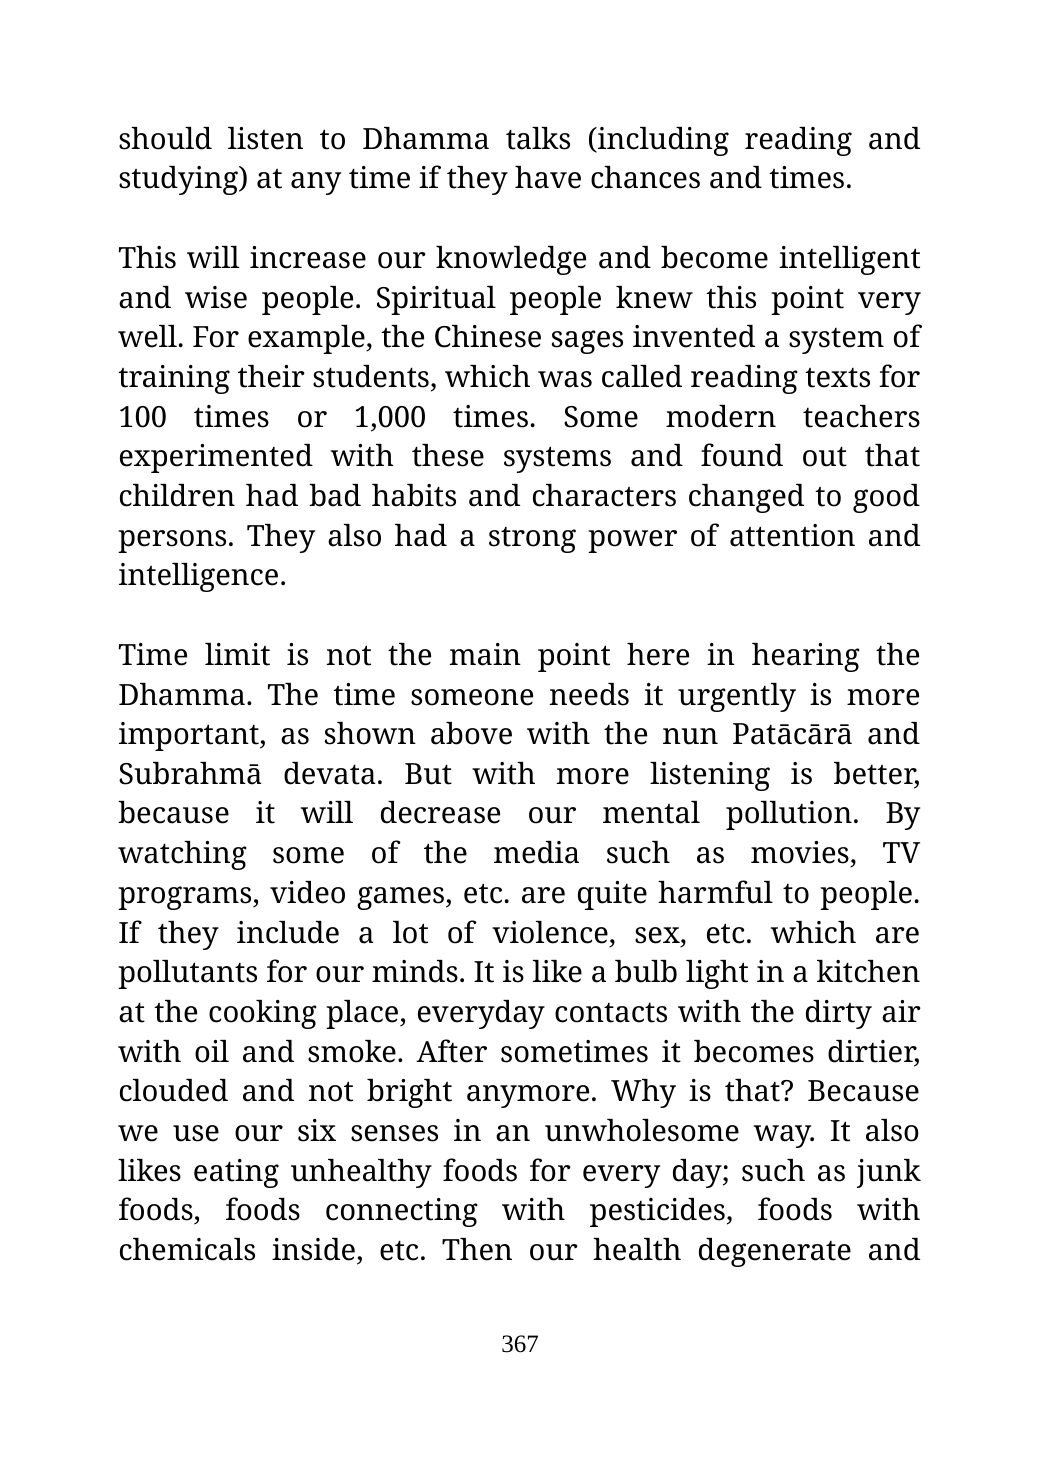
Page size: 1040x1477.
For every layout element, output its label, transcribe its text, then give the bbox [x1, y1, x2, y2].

text should listen to Dhamma talks (including reading and studying) at any time if they have chances and times. This will increase our knowledge and become intelligent and wise people. Spiritual people knew this point very well. For example, the Chinese sages invented a system of training their students, which was called reading texts for 100 times or 1,000 times. Some modern teachers experimented with these systems and found out that children had bad habits and characters changed to good persons. They also had a strong power of attention and intelligence. Time limit is not the main point here in hearing the Dhamma. The time someone needs it urgently is more important, as shown above with the nun Patācārā and Subrahmā devata. But with more listening is better, because it will decrease our mental pollution. By watching some of the media such as movies, TV programs, video games, etc. are quite harmful to people. If they include a lot of violence, sex, etc. which are pollutants for our minds. It is like a bulb light in a kitchen at the cooking place, everyday contacts with the dirty air with oil and smoke. After sometimes it becomes dirtier, clouded and not bright anymore. Why is that? Because we use our six senses in an unwholesome way. It also likes eating unhealthy foods for every day; such as junk foods, foods connecting with pesticides, foods with chemicals inside, etc. Then our health degenerate and [118, 118, 922, 1269]
